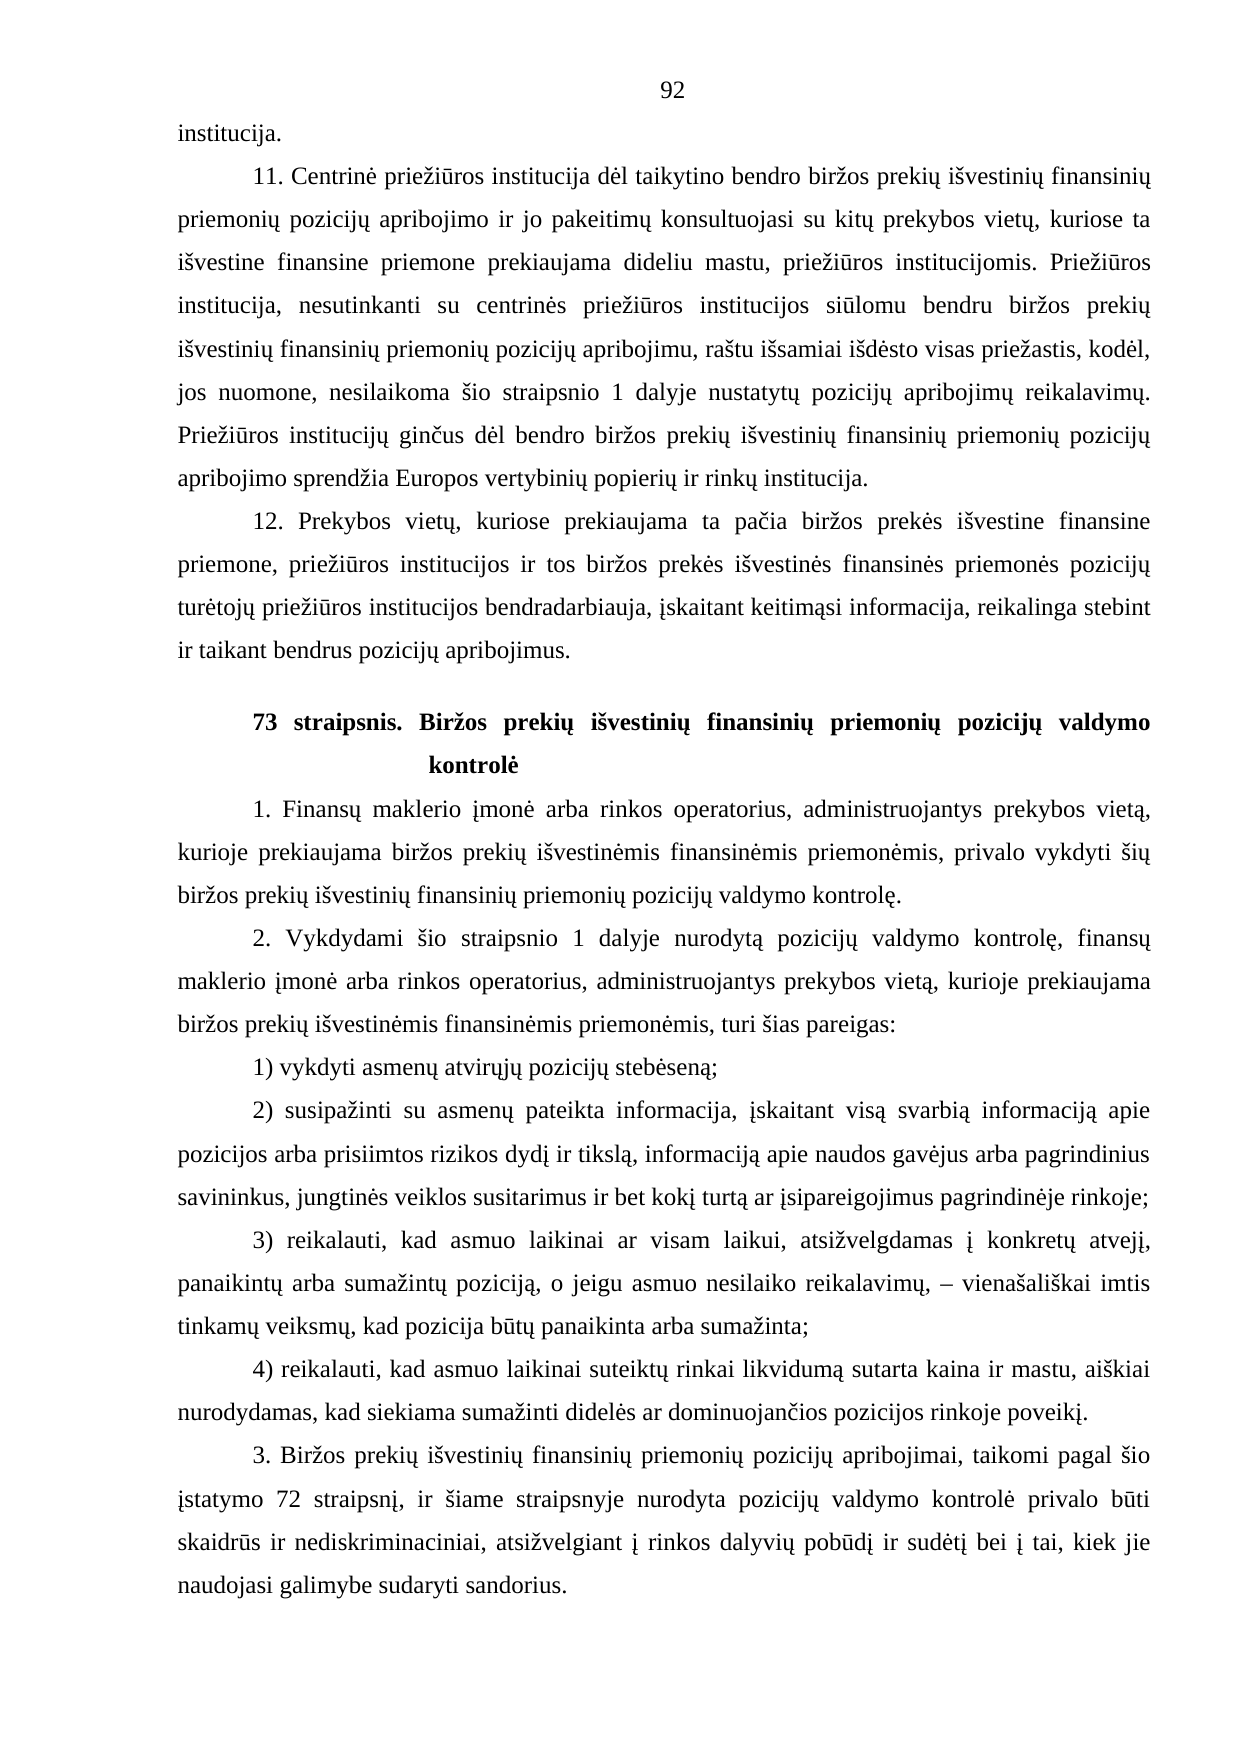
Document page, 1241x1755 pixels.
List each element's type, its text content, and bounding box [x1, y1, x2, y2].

text 12. Prekybos vietų, kuriose prekiaujama ta pačia biržos prekės išvestine finansine priemone, priežiūros institucijos ir tos biržos prekės išvestinės finansinės priemonės pozicijų turėtojų priežiūros institucijos bendradarbiauja, įskaitant keitimąsi informacija, reikalinga stebint ir taikant bendrus pozicijų apribojimus. [177, 506, 1152, 664]
text 73 straipsnis. Biržos prekių išvestinių finansinių priemonių pozicijų valdymo kontrolė [252, 707, 1152, 779]
text 1. Finansų maklerio įmonė arba rinkos operatorius, administruojantys prekybos vietą, kurioje prekiaujama biržos prekių išvestinėmis finansinėmis priemonėmis, privalo vykdyti šių biržos prekių išvestinių finansinių priemonių pozicijų valdymo kontrolę. [177, 794, 1152, 909]
text 11. Centrinė priežiūros institucija dėl taikytino bendro biržos prekių išvestinių finansinių priemonių pozicijų apribojimo ir jo pakeitimų konsultuojasi su kitų prekybos vietų, kuriose ta išvestine finansine priemone prekiaujama dideliu mastu, priežiūros institucijomis. Priežiūros institucija, nesutinkanti su centrinės priežiūros institucijos siūlomu bendru biržos prekių išvestinių finansinių priemonių pozicijų apribojimu, raštu išsamiai išdėsto visas priežastis, kodėl, jos nuomone, nesilaikoma šio straipsnio 1 dalyje nustatytų pozicijų apribojimų reikalavimų. Priežiūros institucijų ginčus dėl bendro biržos prekių išvestinių finansinių priemonių pozicijų apribojimo sprendžia Europos vertybinių popierių ir rinkų institucija. [177, 161, 1152, 492]
text 3) reikalauti, kad asmuo laikinai ar visam laikui, atsižvelgdamas į konkretų atvejį, panaikintų arba sumažintų poziciją, o jeigu asmuo nesilaiko reikalavimų, – vienašališkai imtis tinkamų veiksmų, kad pozicija būtų panaikinta arba sumažinta; [177, 1225, 1152, 1340]
text 4) reikalauti, kad asmuo laikinai suteiktų rinkai likvidumą sutarta kaina ir mastu, aiškiai nurodydamas, kad siekiama sumažinti didelės ar dominuojančios pozicijos rinkoje poveikį. [177, 1354, 1152, 1426]
text 2. Vykdydami šio straipsnio 1 dalyje nurodytą pozicijų valdymo kontrolę, finansų maklerio įmonė arba rinkos operatorius, administruojantys prekybos vietą, kurioje prekiaujama biržos prekių išvestinėmis finansinėmis priemonėmis, turi šias pareigas: [177, 923, 1152, 1038]
text 1) vykdyti asmenų atvirųjų pozicijų stebėseną; [177, 1052, 1152, 1081]
text 3. Biržos prekių išvestinių finansinių priemonių pozicijų apribojimai, taikomi pagal šio įstatymo 72 straipsnį, ir šiame straipsnyje nurodyta pozicijų valdymo kontrolė privalo būti skaidrūs ir nediskriminaciniai, atsižvelgiant į rinkos dalyvių pobūdį ir sudėtį bei į tai, kiek jie naudojasi galimybe sudaryti sandorius. [177, 1441, 1152, 1599]
text institucija. [177, 118, 1152, 147]
text 2) susipažinti su asmenų pateikta informacija, įskaitant visą svarbią informaciją apie pozicijos arba prisiimtos rizikos dydį ir tikslą, informaciją apie naudos gavėjus arba pagrindinius savininkus, jungtinės veiklos susitarimus ir bet kokį turtą ar įsipareigojimus pagrindinėje rinkoje; [177, 1096, 1152, 1211]
